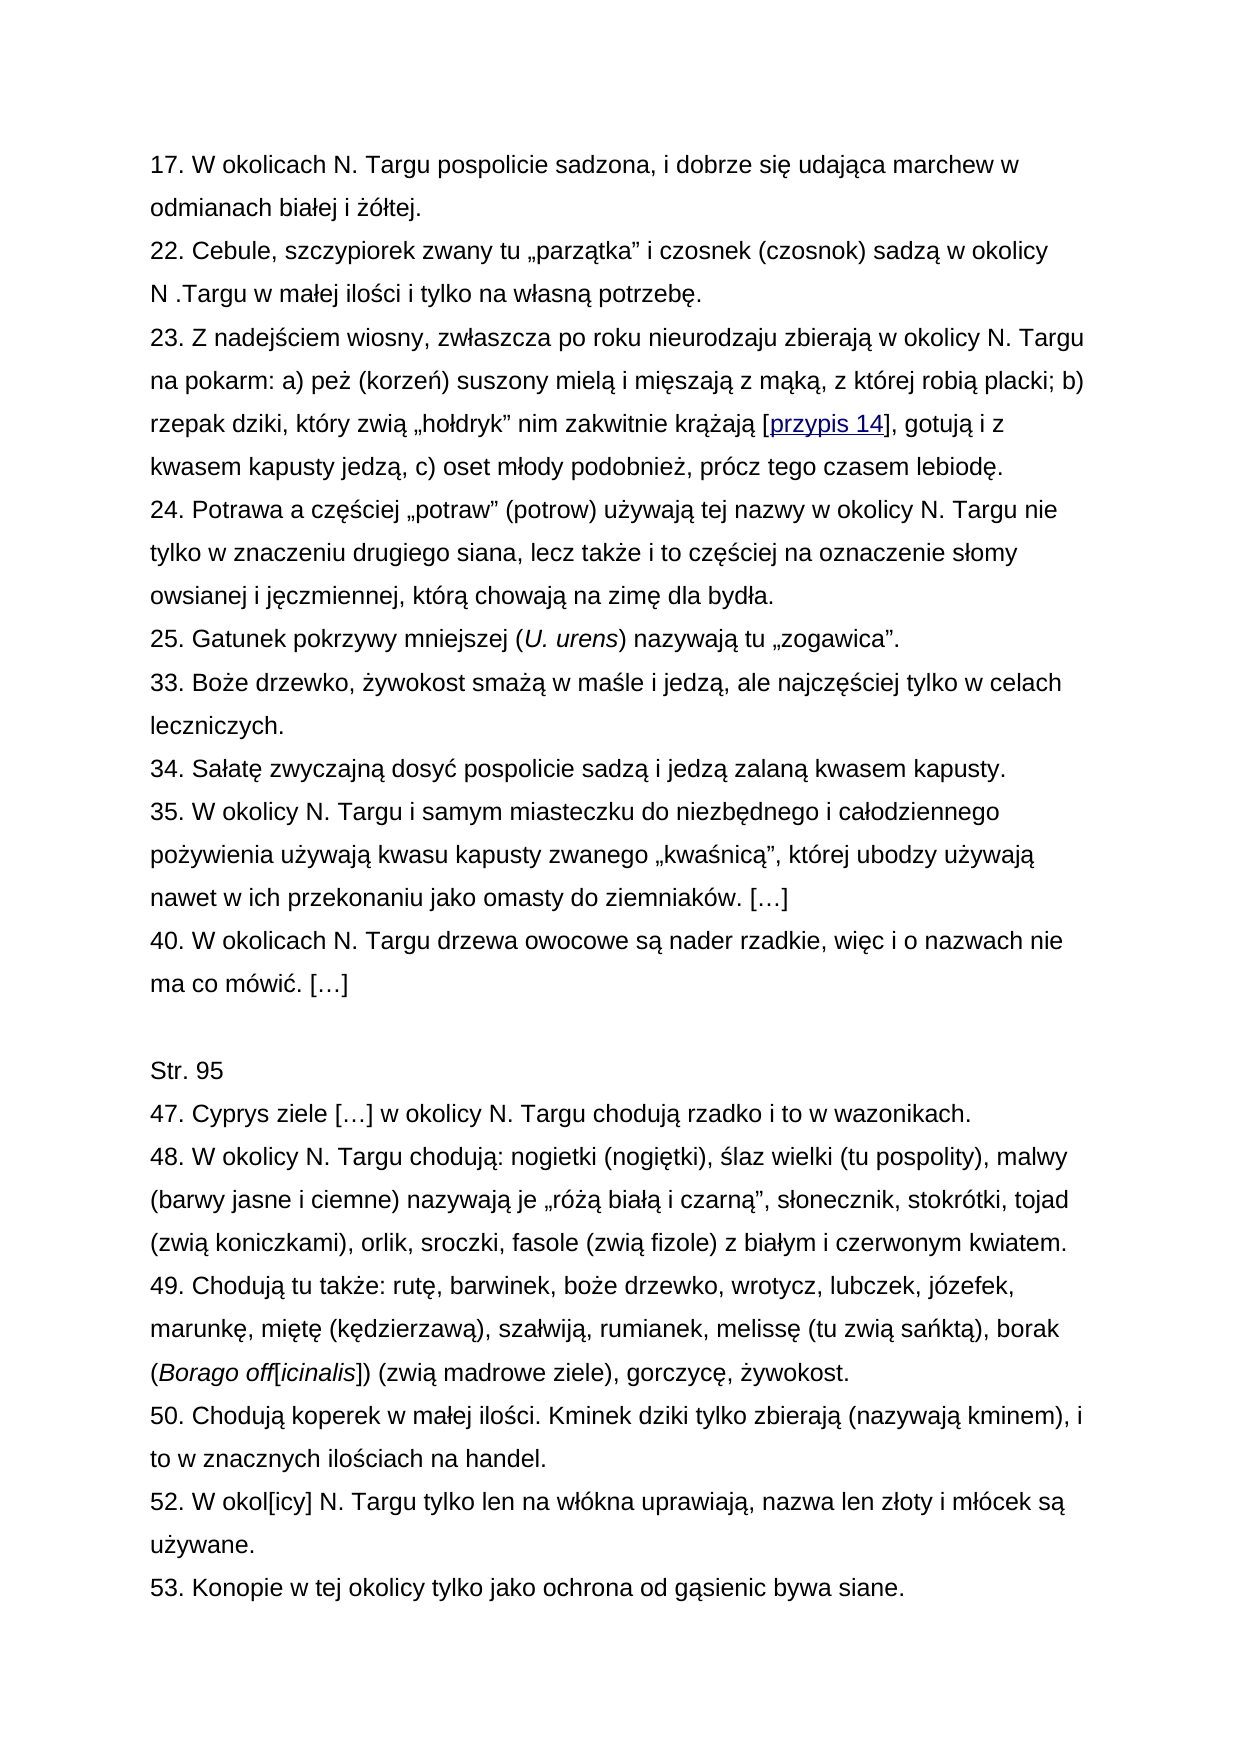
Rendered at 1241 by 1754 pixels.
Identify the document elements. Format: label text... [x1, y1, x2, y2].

text 33. Boże drzewko, żywokost smażą w maśle i jedzą, ale najczęściej tylko w celach leczniczych. [150, 667, 1090, 739]
text 49. Chodują tu także: rutę, barwinek, boże drzewko, wrotycz, lubczek, józefek, marunkę, miętę (kędzierzawą), szałwiją, rumianek, melissę (tu zwią sańktą), borak (Borago off[icinalis]) (zwią madrowe ziele), gorczycę, żywokost. [150, 1271, 1090, 1386]
text 25. Gatunek pokrzywy mniejszej (U. urens) nazywają tu „zogawica”. [150, 624, 1090, 653]
text 50. Chodują koperek w małej ilości. Kminek dziki tylko zbierają (nazywają kminem), i to w znacznych ilościach na handel. [150, 1401, 1090, 1472]
text 23. Z nadejściem wiosny, zwłaszcza po roku nieurodzaju zbierają w okolicy N. Targu na pokarm: a) peż (korzeń) suszony mielą i mięszają z mąką, z której robią placki; b) rzepak dziki, który zwią „hołdryk” nim zakwitnie krążają [przypis 14], gotują i z kwasem kapusty jedzą, c) oset młody podobnież, prócz tego czasem lebiodę. [150, 322, 1090, 481]
text 53. Konopie w tej okolicy tylko jako ochrona od gąsienic bywa siane. [150, 1573, 1090, 1602]
text 48. W okolicy N. Targu chodują: nogietki (nogiętki), ślaz wielki (tu pospolity), malwy (barwy jasne i ciemne) nazywają je „różą białą i czarną”, słonecznik, stokrótki, tojad (zwią koniczkami), orlik, sroczki, fasole (zwią fizole) z białym i czerwonym kwiatem. [150, 1142, 1090, 1257]
text 52. W okol[icy] N. Targu tylko len na włókna uprawiają, nazwa len złoty i młócek są używane. [150, 1487, 1090, 1559]
text Str. 95 [150, 1056, 1090, 1084]
text 35. W okolicy N. Targu i samym miasteczku do niezbędnego i całodziennego pożywienia używają kwasu kapusty zwanego „kwaśnicą”, której ubodzy używają nawet w ich przekonaniu jako omasty do ziemniaków. […] [150, 797, 1090, 912]
text 34. Sałatę zwyczajną dosyć pospolicie sadzą i jedzą zalaną kwasem kapusty. [150, 754, 1090, 782]
text 40. W okolicach N. Targu drzewa owocowe są nader rzadkie, więc i o nazwach nie ma co mówić. […] [150, 926, 1090, 998]
text 17. W okolicach N. Targu pospolicie sadzona, i dobrze się udająca marchew w odmianach białej i żółtej. [150, 150, 1090, 222]
text 47. Cyprys ziele […] w okolicy N. Targu chodują rzadko i to w wazonikach. [150, 1099, 1090, 1127]
text 22. Cebule, szczypiorek zwany tu „parzątka” i czosnek (czosnok) sadzą w okolicy N .Targu w małej ilości i tylko na własną potrzebę. [150, 236, 1090, 308]
text 24. Potrawa a częściej „potraw” (potrow) używają tej nazwy w okolicy N. Targu nie tylko w znaczeniu drugiego siana, lecz także i to częściej na oznaczenie słomy owsianej i jęczmiennej, którą chowają na zimę dla bydła. [150, 495, 1090, 610]
